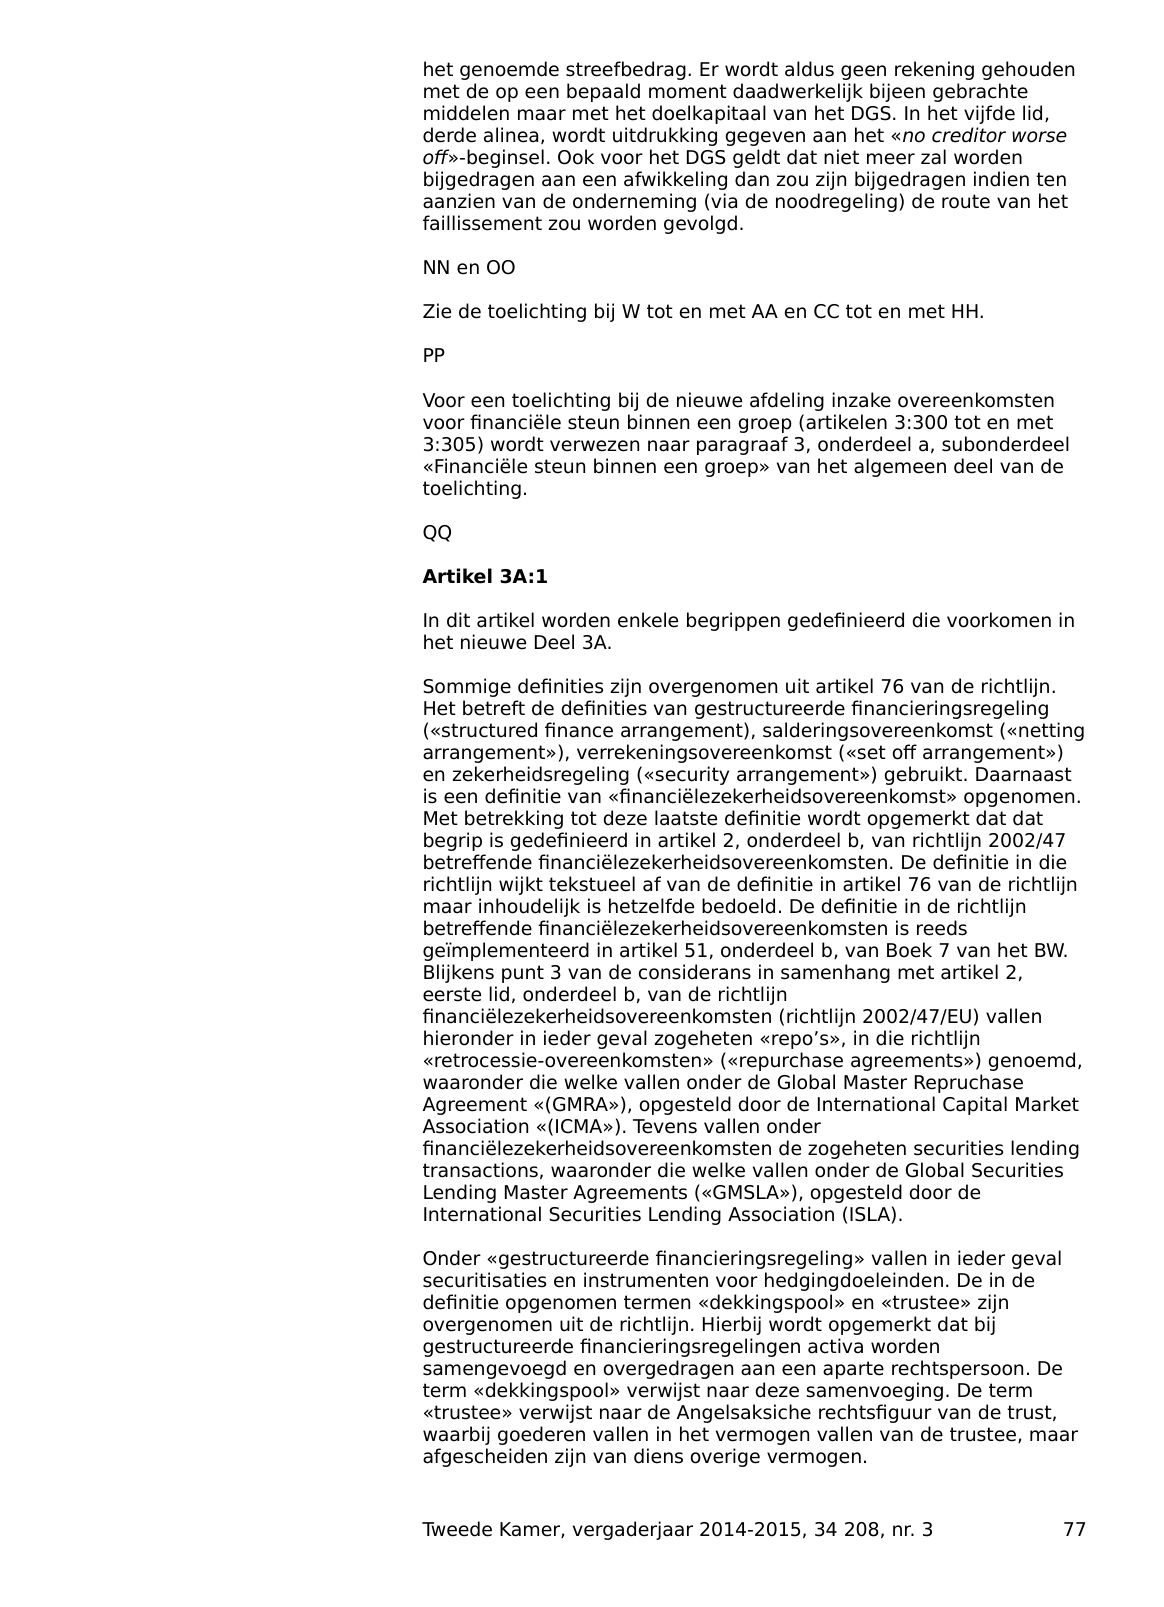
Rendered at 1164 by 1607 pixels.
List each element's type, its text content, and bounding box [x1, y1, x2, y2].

text Onder «gestructureerde financieringsregeling» vallen in ieder geval securitisaties en instrumenten voor hedgingdoeleinden. De in de definitie opgenomen termen «dekkingspool» en «trustee» zijn overgenomen uit de richtlijn. Hierbij wordt opgemerkt dat bij gestructureerde financieringsregelingen activa worden samengevoegd en overgedragen aan een aparte rechtspersoon. De term «dekkingspool» verwijst naar deze samenvoeging. De term «trustee» verwijst naar de Angelsaksiche rechtsfiguur van de trust, waarbij goederen vallen in het vermogen vallen van de trustee, maar afgescheiden zijn van diens overige vermogen. [422, 1248, 1087, 1468]
text PP [422, 345, 1087, 367]
text Voor een toelichting bij de nieuwe afdeling inzake overeenkomsten voor financiële steun binnen een groep (artikelen 3:300 tot en met 3:305) wordt verwezen naar paragraaf 3, onderdeel a, subonderdeel «Financiële steun binnen een groep» van het algemeen deel van de toelichting. [422, 389, 1087, 499]
text Zie de toelichting bij W tot en met AA en CC tot en met HH. [422, 301, 1087, 323]
text het genoemde streefbedrag. Er wordt aldus geen rekening gehouden met de op een bepaald moment daadwerkelijk bijeen gebrachte middelen maar met het doelkapitaal van het DGS. In het vijfde lid, derde alinea, wordt uitdrukking gegeven aan het «no creditor worse off»-beginsel. Ook voor het DGS geldt dat niet meer zal worden bijgedragen aan een afwikkeling dan zou zijn bijgedragen indien ten aanzien van de onderneming (via de noodregeling) de route van het faillissement zou worden gevolgd. [422, 59, 1087, 235]
subtitle Artikel 3A:1 [422, 566, 1087, 588]
text QQ [422, 522, 1087, 544]
text Sommige definities zijn overgenomen uit artikel 76 van de richtlijn. Het betreft de definities van gestructureerde financieringsregeling («structured finance arrangement), salderingsovereenkomst («netting arrangement»), verrekeningsovereenkomst («set off arrangement») en zekerheidsregeling («security arrangement») gebruikt. Daarnaast is een definitie van «financiëlezekerheidsovereenkomst» opgenomen. Met betrekking tot deze laatste definitie wordt opgemerkt dat dat begrip is gedefinieerd in artikel 2, onderdeel b, van richtlijn 2002/47 betreffende financiëlezekerheidsovereenkomsten. De definitie in die richtlijn wijkt tekstueel af van de definitie in artikel 76 van de richtlijn maar inhoudelijk is hetzelfde bedoeld. De definitie in de richtlijn betreffende financiëlezekerheidsovereenkomsten is reeds geïmplementeerd in artikel 51, onderdeel b, van Boek 7 van het BW. Blijkens punt 3 van de considerans in samenhang met artikel 2, eerste lid, onderdeel b, van de richtlijn financiëlezekerheidsovereenkomsten (richtlijn 2002/47/EU) vallen hieronder in ieder geval zogeheten «repo’s», in die richtlijn «retrocessie-overeenkomsten» («repurchase agreements») genoemd, waaronder die welke vallen onder de Global Master Repruchase Agreement «(GMRA»), opgesteld door de International Capital Market Association «(ICMA»). Tevens vallen onder financiëlezekerheidsovereenkomsten de zogeheten securities lending transactions, waaronder die welke vallen onder de Global Securities Lending Master Agreements («GMSLA»), opgesteld door de International Securities Lending Association (ISLA). [422, 676, 1087, 1226]
text In dit artikel worden enkele begrippen gedefinieerd die voorkomen in het nieuwe Deel 3A. [422, 610, 1087, 654]
text NN en OO [422, 257, 1087, 279]
